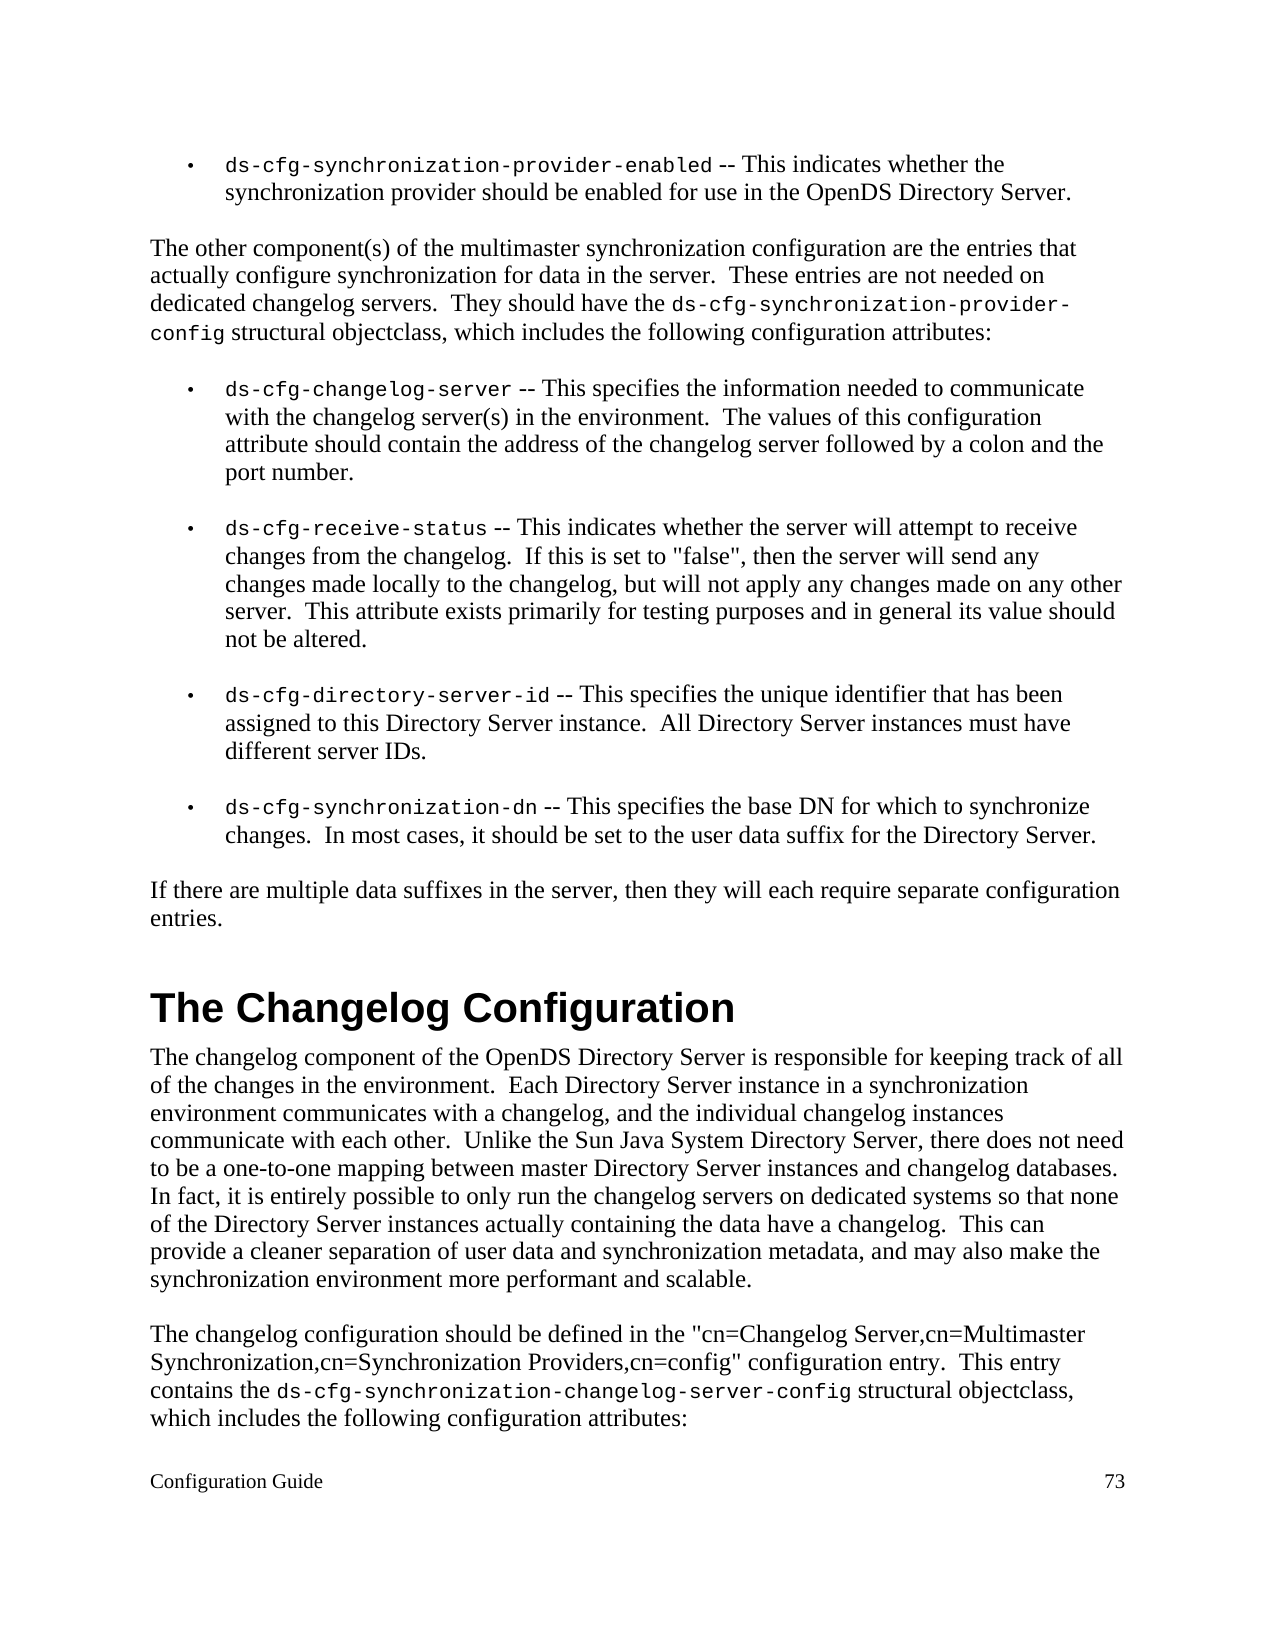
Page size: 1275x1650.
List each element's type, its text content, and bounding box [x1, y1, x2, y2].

list ds-cfg-changelog-server -- This specifies the information needed to communicate with the changelog server(s) in the environment. The values of this configuration attribute should contain the address of the changelog server followed by a colon and the port number. [187, 374, 1125, 486]
text The changelog configuration should be defined in the "cn=Changelog Server,cn=Multimaster Synchronization,cn=Synchronization Providers,cn=config" configuration entry. This entry contains the ds-cfg-synchronization-changelog-server-config structural objectclass, which includes the following configuration attributes: [150, 1321, 1125, 1432]
text If there are multiple data suffixes in the server, then they will each require separate configuration entries. [150, 876, 1125, 932]
list ds-cfg-directory-server-id -- This specifies the unique identifier that has been assigned to this Directory Server instance. All Directory Server instances must have different server IDs. [187, 681, 1125, 764]
text The changelog component of the OpenDS Directory Server is responsible for keeping track of all of the changes in the environment. Each Directory Server instance in a synchronization environment communicates with a changelog, and the individual changelog instances communicate with each other. Unlike the Sun Java System Directory Server, there does not need to be a one-to-one mapping between master Directory Server instances and changelog databases. In fact, it is entirely possible to only run the changelog servers on dedicated systems so that none of the Directory Server instances actually containing the data have a changelog. This can provide a cleaner separation of user data and synchronization metadata, and may also make the synchronization environment more performant and scalable. [150, 1043, 1125, 1293]
subtitle The Changelog Configuration [150, 984, 1125, 1031]
list ds-cfg-receive-status -- This indicates whether the server will attempt to receive changes from the changelog. If this is set to "false", then the server will send any changes made locally to the changelog, but will not apply any changes made on any other server. This attribute exists primarily for testing purposes and in general its value should not be altered. [187, 513, 1125, 653]
text The other component(s) of the multimaster synchronization configuration are the entries that actually configure synchronization for data in the server. These entries are not needed on dedicated changelog servers. They should have the ds-cfg-synchronization-provider-config structural objectclass, which includes the following configuration attributes: [150, 234, 1125, 346]
list ds-cfg-synchronization-dn -- This specifies the base DN for which to synchronize changes. In most cases, it should be set to the user data suffix for the Directory Server. [187, 792, 1125, 848]
list ds-cfg-synchronization-provider-enabled -- This indicates whether the synchronization provider should be enabled for use in the OpenDS Directory Server. [187, 150, 1125, 206]
